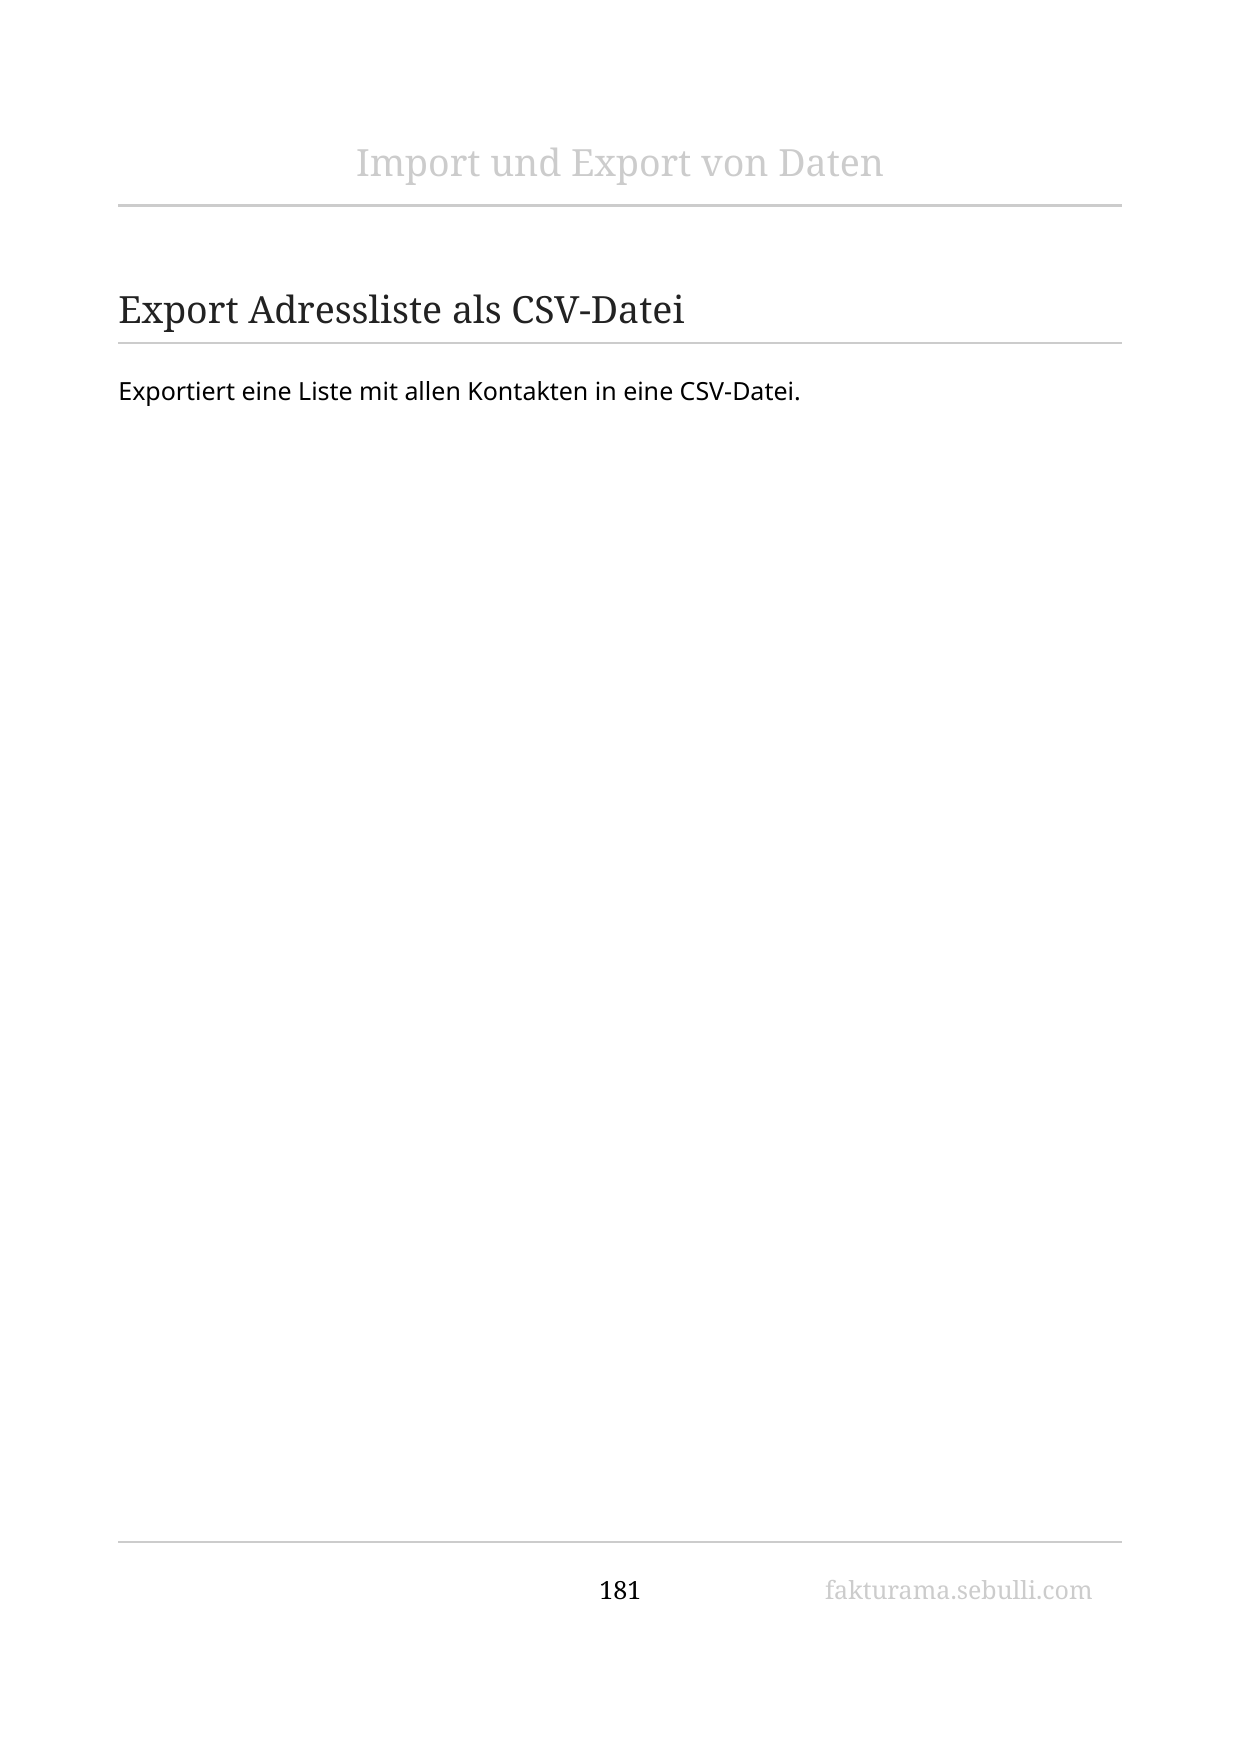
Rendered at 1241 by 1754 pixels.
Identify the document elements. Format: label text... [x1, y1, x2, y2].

text Exportiert eine Liste mit allen Kontakten in eine CSV-Datei. [118, 373, 1122, 407]
subtitle Export Adressliste als CSV-Datei [118, 283, 1122, 342]
